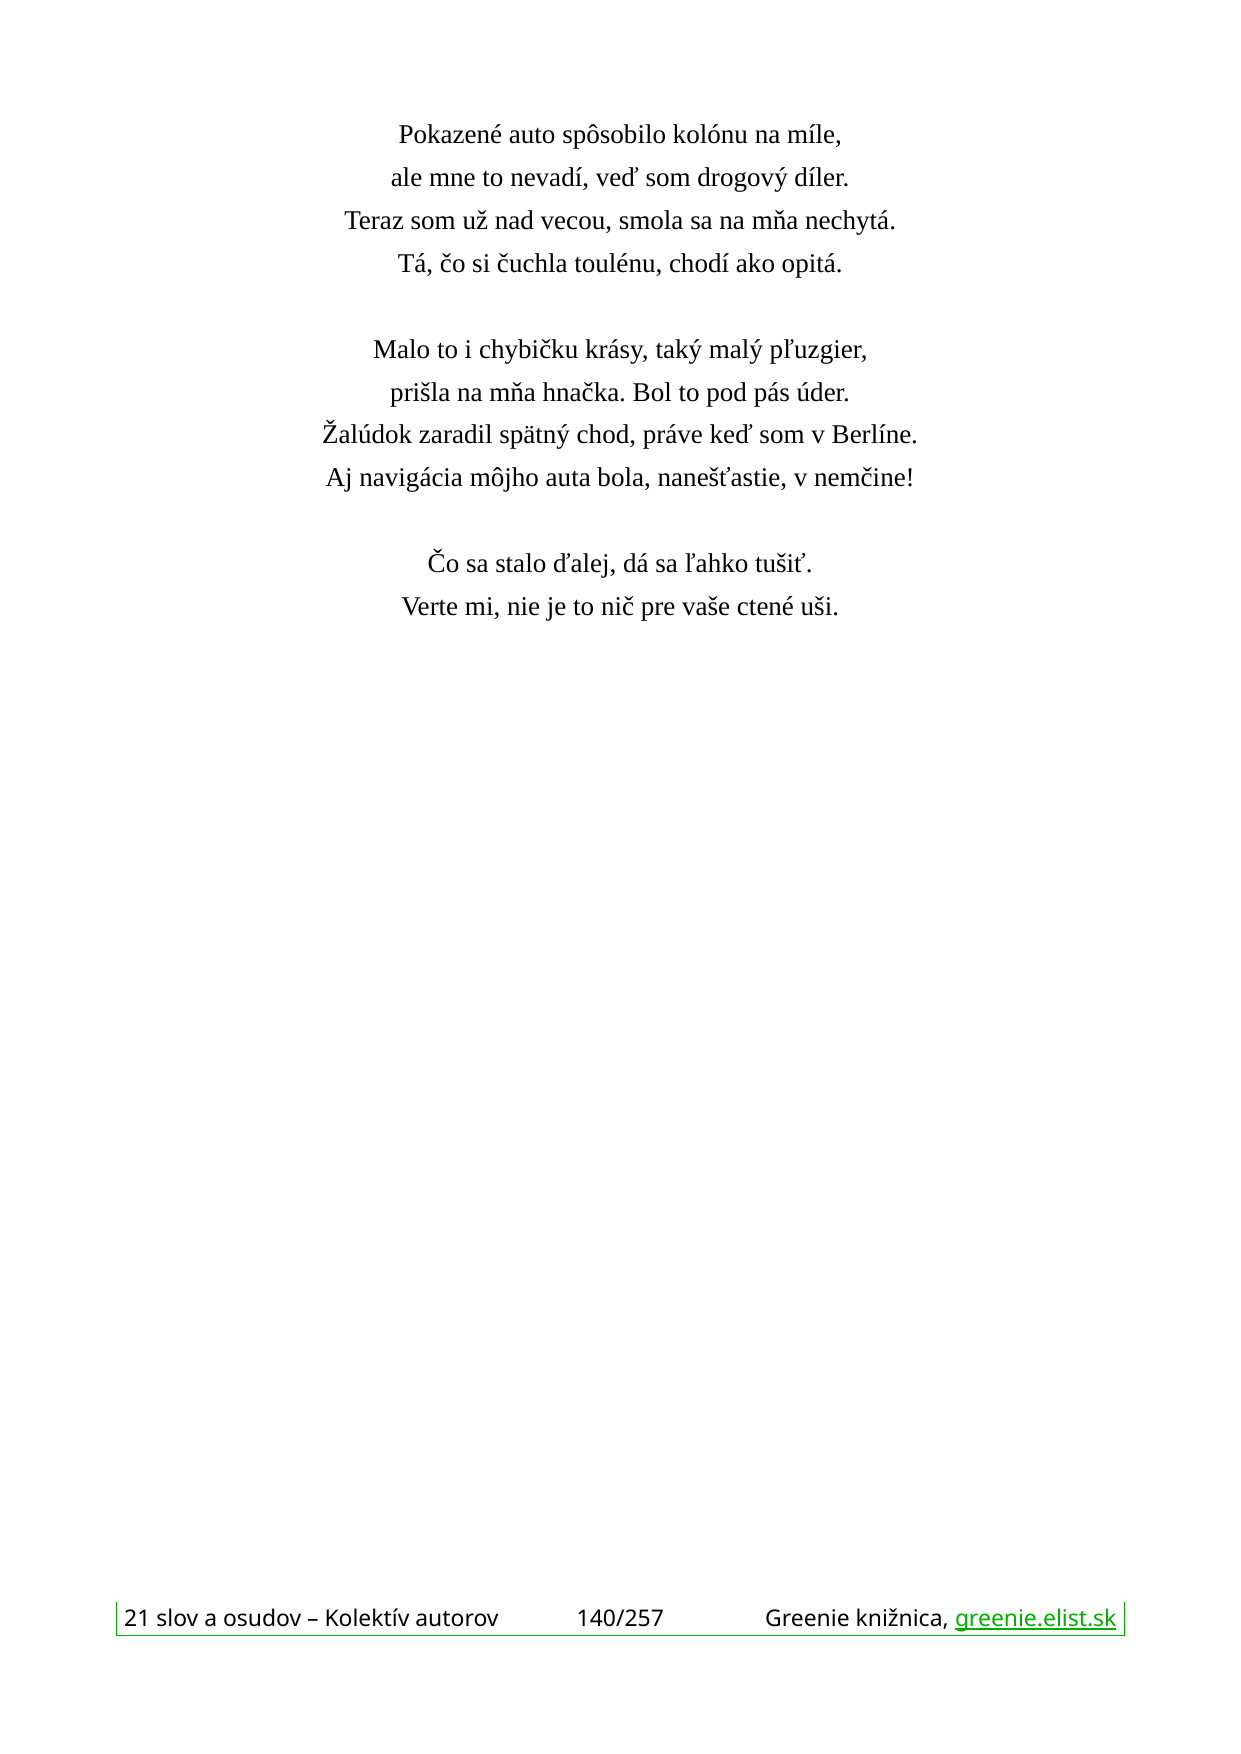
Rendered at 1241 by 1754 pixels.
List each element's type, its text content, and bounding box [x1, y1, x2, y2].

text Žalúdok zaradil spätný chod, práve keď som v Berlíne. [118, 418, 1122, 450]
text Tá, čo si čuchla toulénu, chodí ako opitá. [118, 247, 1122, 278]
text Čo sa stalo ďalej, dá sa ľahko tušiť. [118, 547, 1122, 578]
text Aj navigácia môjho auta bola, nanešťastie, v nemčine! [118, 461, 1122, 493]
text Verte mi, nie je to nič pre vaše ctené uši. [118, 590, 1122, 621]
text Teraz som už nad vecou, smola sa na mňa nechytá. [118, 204, 1122, 235]
text prišla na mňa hnačka. Bol to pod pás úder. [118, 376, 1122, 407]
text Pokazené auto spôsobilo kolónu na míle, [118, 118, 1122, 149]
text ale mne to nevadí, veď som drogový díler. [118, 161, 1122, 192]
text Malo to i chybičku krásy, taký malý pľuzgier, [118, 333, 1122, 364]
